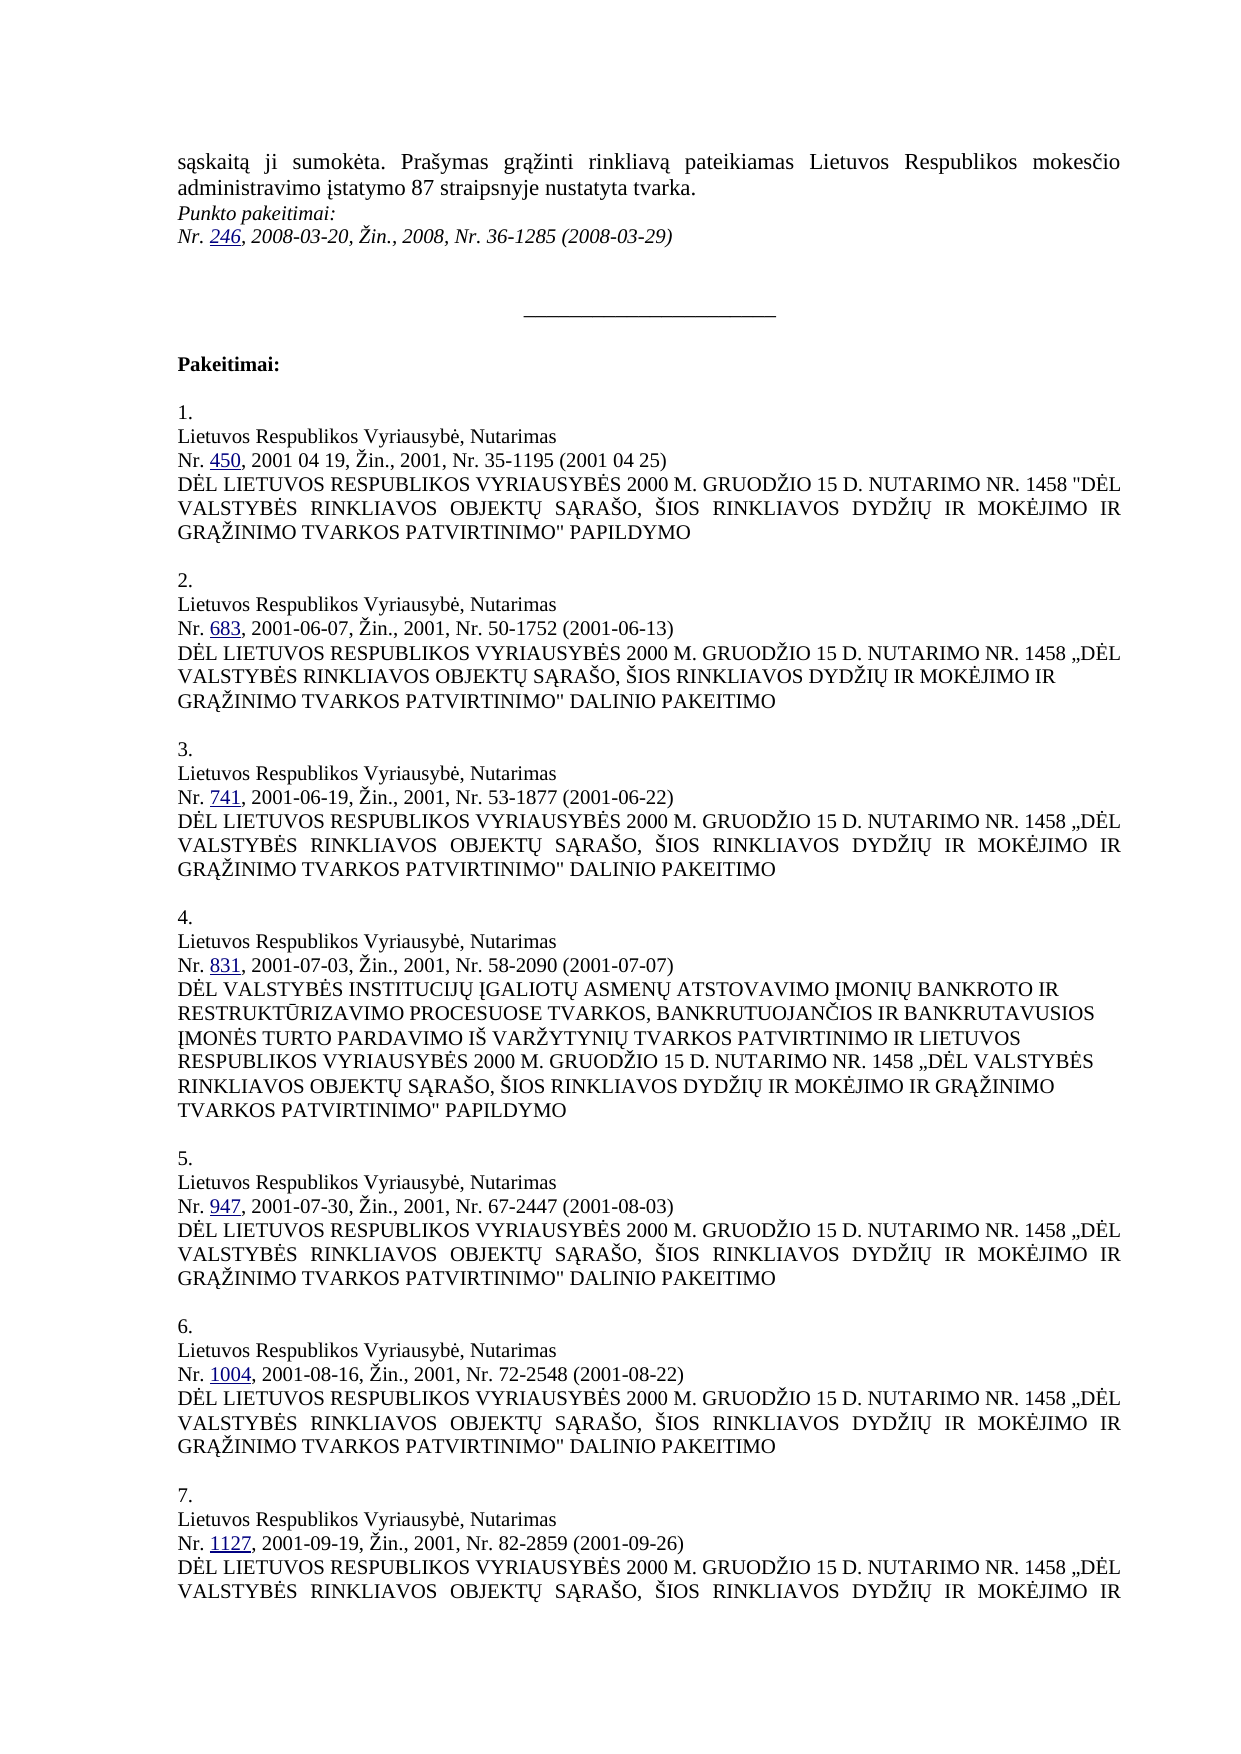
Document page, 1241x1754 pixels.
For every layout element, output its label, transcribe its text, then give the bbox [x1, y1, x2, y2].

text Lietuvos Respublikos Vyriausybė, Nutarimas [177, 1338, 1122, 1362]
text Lietuvos Respublikos Vyriausybė, Nutarimas [177, 929, 1122, 953]
text Lietuvos Respublikos Vyriausybė, Nutarimas [177, 1507, 1122, 1531]
text Lietuvos Respublikos Vyriausybė, Nutarimas [177, 761, 1122, 785]
text Nr. 1004, 2001-08-16, Žin., 2001, Nr. 72-2548 (2001-08-22) [177, 1362, 1122, 1386]
text Lietuvos Respublikos Vyriausybė, Nutarimas [177, 592, 1122, 616]
text DĖL LIETUVOS RESPUBLIKOS VYRIAUSYBĖS 2000 M. GRUODŽIO 15 D. NUTARIMO NR. 1458 „DĖL VALSTYBĖS RINKLIAVOS OBJEKTŲ SĄRAŠO, ŠIOS RINKLIAVOS DYDŽIŲ IR MOKĖJIMO IR [177, 1555, 1122, 1603]
text DĖL LIETUVOS RESPUBLIKOS VYRIAUSYBĖS 2000 M. GRUODŽIO 15 D. NUTARIMO NR. 1458 „DĖL VALSTYBĖS RINKLIAVOS OBJEKTŲ SĄRAŠO, ŠIOS RINKLIAVOS DYDŽIŲ IR MOKĖJIMO IR GRĄŽINIMO TVARKOS PATVIRTINIMO" DALINIO PAKEITIMO [177, 809, 1122, 881]
text 5. [177, 1146, 1122, 1170]
text Nr. 947, 2001-07-30, Žin., 2001, Nr. 67-2447 (2001-08-03) [177, 1194, 1122, 1218]
text Nr. 741, 2001-06-19, Žin., 2001, Nr. 53-1877 (2001-06-22) [177, 785, 1122, 809]
text DĖL LIETUVOS RESPUBLIKOS VYRIAUSYBĖS 2000 M. GRUODŽIO 15 D. NUTARIMO NR. 1458 "DĖL VALSTYBĖS RINKLIAVOS OBJEKTŲ SĄRAŠO, ŠIOS RINKLIAVOS DYDŽIŲ IR MOKĖJIMO IR GRĄŽINIMO TVARKOS PATVIRTINIMO" PAPILDYMO [177, 472, 1122, 544]
text Nr. 1127, 2001-09-19, Žin., 2001, Nr. 82-2859 (2001-09-26) [177, 1531, 1122, 1555]
text DĖL VALSTYBĖS INSTITUCIJŲ ĮGALIOTŲ ASMENŲ ATSTOVAVIMO ĮMONIŲ BANKROTO IR RESTRUKTŪRIZAVIMO PROCESUOSE TVARKOS, BANKRUTUOJANČIOS IR BANKRUTAVUSIOS ĮMONĖS TURTO PARDAVIMO IŠ VARŽYTYNIŲ TVARKOS PATVIRTINIMO IR LIETUVOS RESPUBLIKOS VYRIAUSYBĖS 2000 M. GRUODŽIO 15 D. NUTARIMO NR. 1458 „DĖL VALSTYBĖS RINKLIAVOS OBJEKTŲ SĄRAŠO, ŠIOS RINKLIAVOS DYDŽIŲ IR MOKĖJIMO IR GRĄŽINIMO TVARKOS PATVIRTINIMO" PAPILDYMO [177, 977, 1122, 1122]
text Lietuvos Respublikos Vyriausybė, Nutarimas [177, 424, 1122, 448]
text Pakeitimai: [177, 352, 1122, 376]
text Punkto pakeitimai: [177, 200, 1122, 224]
text 2. [177, 568, 1122, 592]
text –––––––––––––––––––––– [177, 301, 1122, 328]
text Lietuvos Respublikos Vyriausybė, Nutarimas [177, 1170, 1122, 1194]
text 6. [177, 1314, 1122, 1338]
text sąskaitą ji sumokėta. Prašymas grąžinti rinkliavą pateikiamas Lietuvos Respublikos mokesčio administravimo įstatymo 87 straipsnyje nustatyta tvarka. [177, 148, 1122, 200]
text Nr. 683, 2001-06-07, Žin., 2001, Nr. 50-1752 (2001-06-13) [177, 616, 1122, 640]
text 1. [177, 400, 1122, 424]
text 7. [177, 1483, 1122, 1507]
text DĖL LIETUVOS RESPUBLIKOS VYRIAUSYBĖS 2000 M. GRUODŽIO 15 D. NUTARIMO NR. 1458 „DĖL VALSTYBĖS RINKLIAVOS OBJEKTŲ SĄRAŠO, ŠIOS RINKLIAVOS DYDŽIŲ IR MOKĖJIMO IR GRĄŽINIMO TVARKOS PATVIRTINIMO" DALINIO PAKEITIMO [177, 1218, 1122, 1290]
text DĖL LIETUVOS RESPUBLIKOS VYRIAUSYBĖS 2000 M. GRUODŽIO 15 D. NUTARIMO NR. 1458 „DĖL VALSTYBĖS RINKLIAVOS OBJEKTŲ SĄRAŠO, ŠIOS RINKLIAVOS DYDŽIŲ IR MOKĖJIMO IR GRĄŽINIMO TVARKOS PATVIRTINIMO" DALINIO PAKEITIMO [177, 640, 1122, 713]
text 4. [177, 905, 1122, 929]
text Nr. 450, 2001 04 19, Žin., 2001, Nr. 35-1195 (2001 04 25) [177, 448, 1122, 472]
text Nr. 246, 2008-03-20, Žin., 2008, Nr. 36-1285 (2008-03-29) [177, 224, 1122, 248]
text Nr. 831, 2001-07-03, Žin., 2001, Nr. 58-2090 (2001-07-07) [177, 953, 1122, 977]
text 3. [177, 737, 1122, 761]
text DĖL LIETUVOS RESPUBLIKOS VYRIAUSYBĖS 2000 M. GRUODŽIO 15 D. NUTARIMO NR. 1458 „DĖL VALSTYBĖS RINKLIAVOS OBJEKTŲ SĄRAŠO, ŠIOS RINKLIAVOS DYDŽIŲ IR MOKĖJIMO IR GRĄŽINIMO TVARKOS PATVIRTINIMO" DALINIO PAKEITIMO [177, 1386, 1122, 1458]
